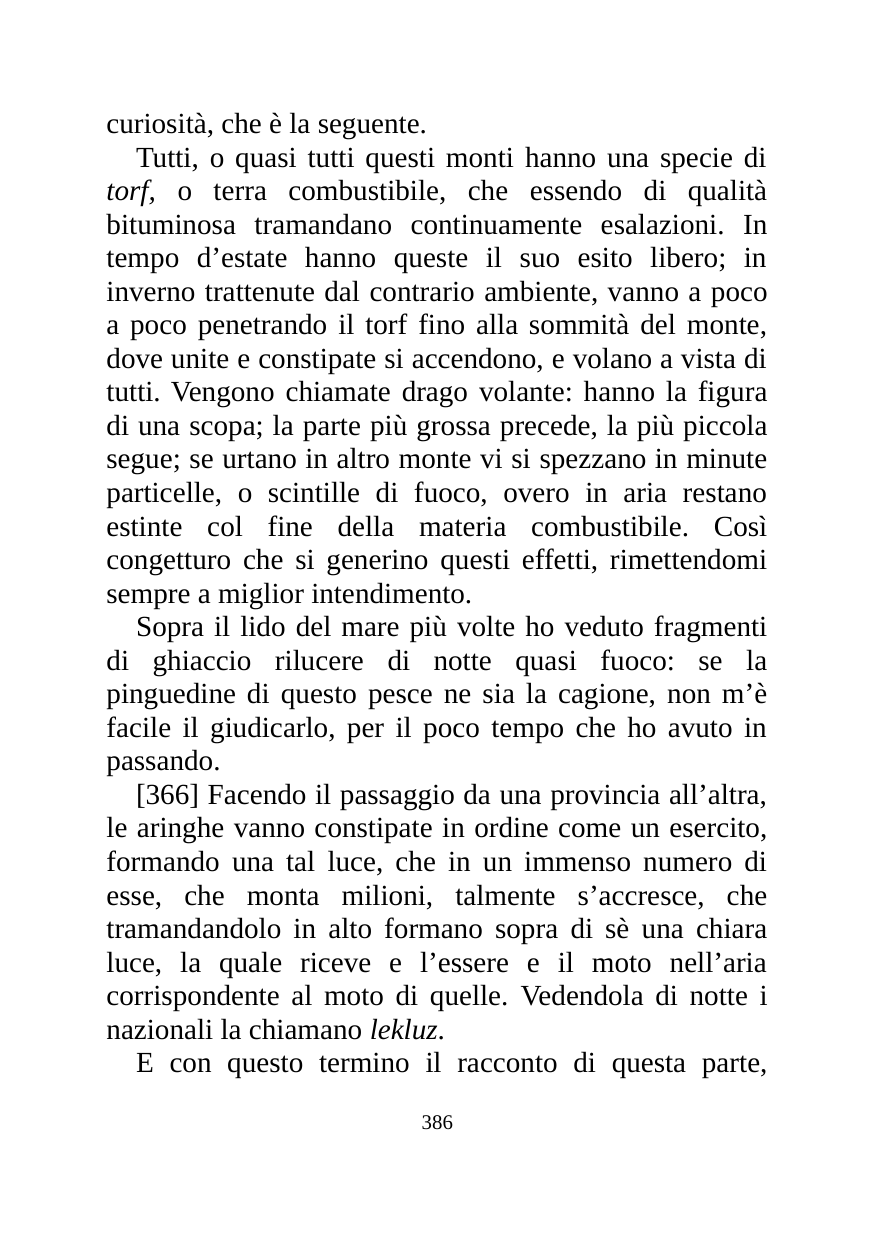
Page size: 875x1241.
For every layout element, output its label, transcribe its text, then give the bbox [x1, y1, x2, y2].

text [366] Facendo il passaggio da una provincia all’altra, le aringhe vanno constipate in ordine come un esercito, formando una tal luce, che in un immenso numero di esse, che monta milioni, talmente s’accresce, che tramandandolo in alto formano sopra di sè una chiara luce, la quale riceve e l’essere e il moto nell’aria corrispondente al moto di quelle. Vedendola di notte i nazionali la chiamano lekluz. [106, 777, 768, 1045]
text curiosità, che è la seguente. [106, 106, 768, 140]
text Tutti, o quasi tutti questi monti hanno una specie di torf, o terra combustibile, che essendo di qualità bituminosa tramandano continuamente esalazioni. In tempo d’estate hanno queste il suo esito libero; in inverno trattenute dal contrario ambiente, vanno a poco a poco penetrando il torf fino alla sommità del monte, dove unite e constipate si accendono, e volano a vista di tutti. Vengono chiamate drago volante: hanno la figura di una scopa; la parte più grossa precede, la più piccola segue; se urtano in altro monte vi si spezzano in minute particelle, o scintille di fuoco, overo in aria restano estinte col fine della materia combustibile. Così congetturo che si generino questi effetti, rimettendomi sempre a miglior intendimento. [106, 140, 768, 609]
text Sopra il lido del mare più volte ho veduto fragmenti di ghiaccio rilucere di notte quasi fuoco: se la pinguedine di questo pesce ne sia la cagione, non m’è facile il giudicarlo, per il poco tempo che ho avuto in passando. [106, 609, 768, 777]
text E con questo termino il racconto di questa parte, [106, 1045, 768, 1079]
